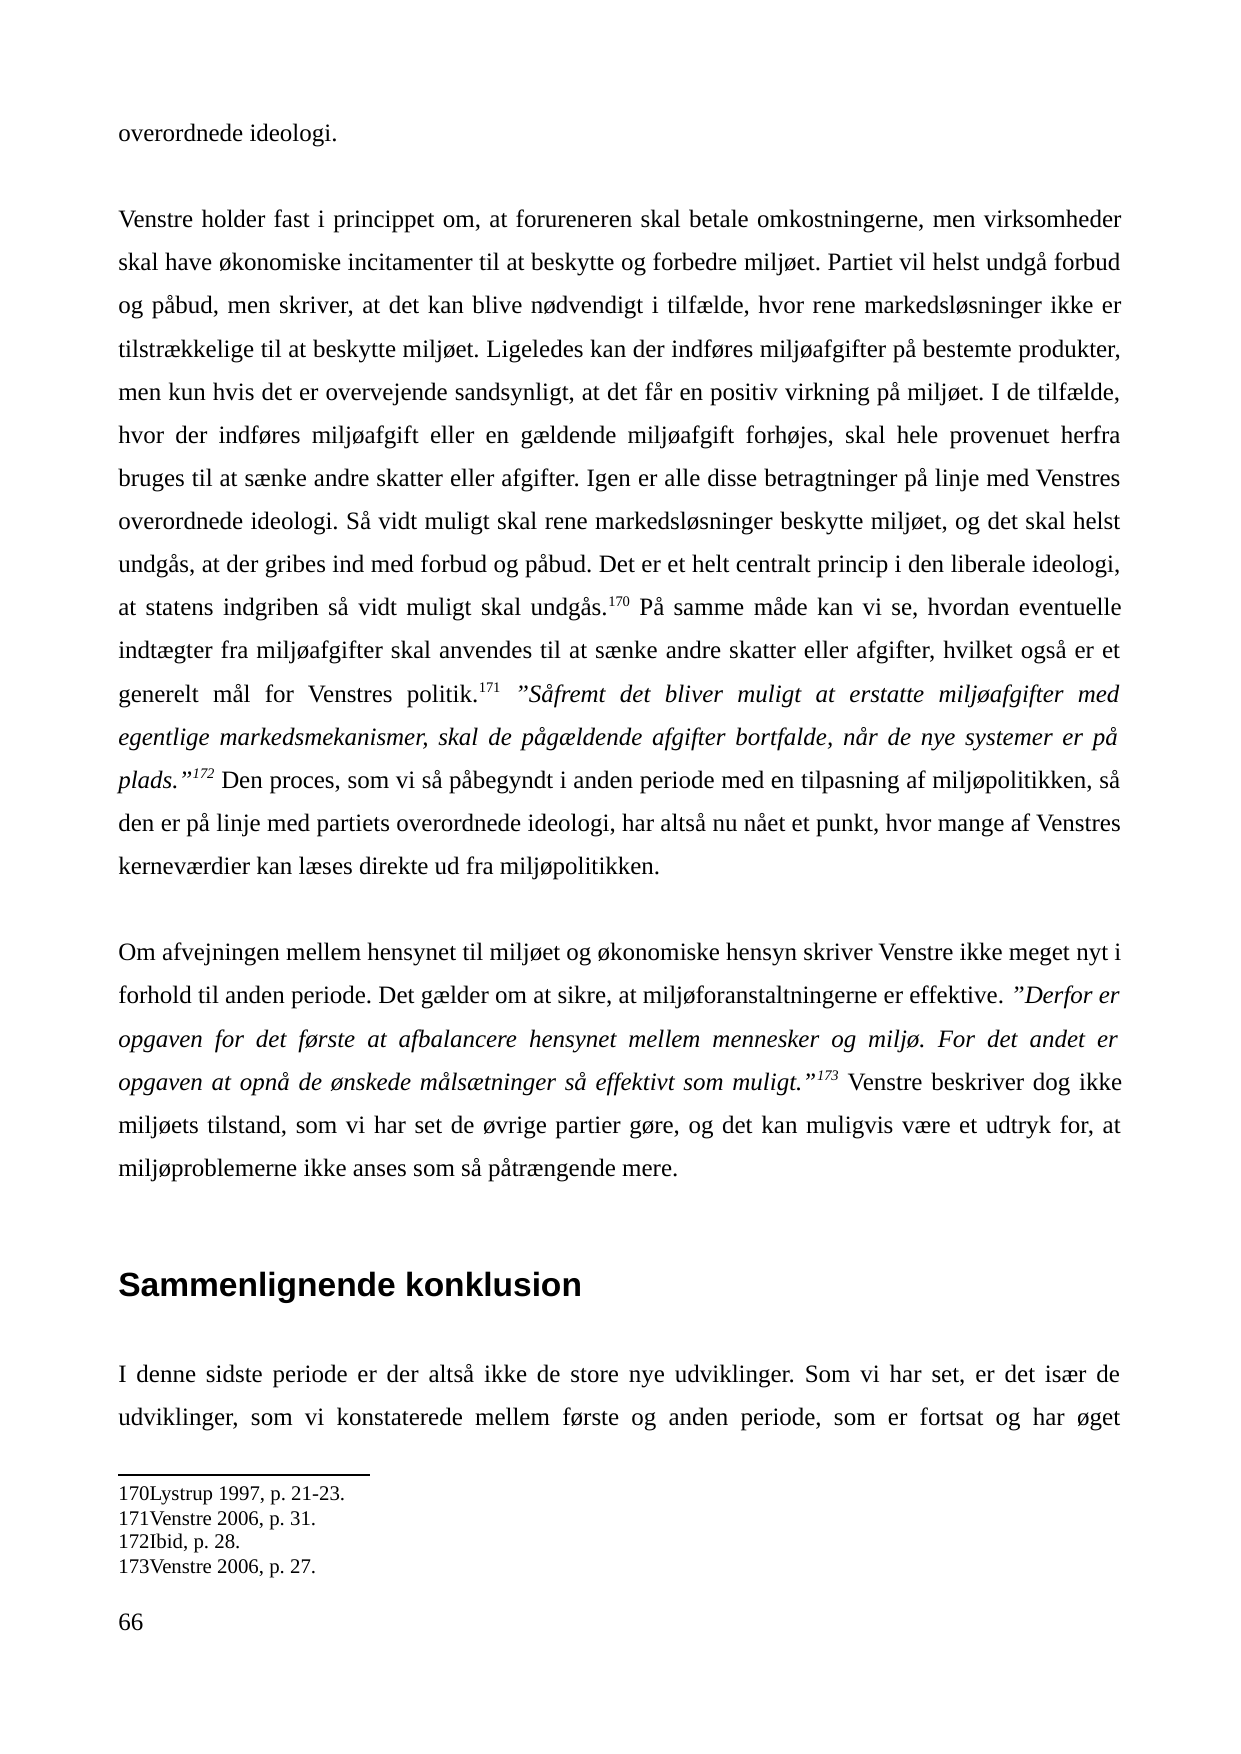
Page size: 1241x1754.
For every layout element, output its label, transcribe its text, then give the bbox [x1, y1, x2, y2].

text Lystrup 1997, p. 21-23. [118, 1481, 1122, 1505]
text Venstre 2006, p. 27. [118, 1553, 1122, 1578]
text Venstre holder fast i princippet om, at forureneren skal betale omkostningerne, men virksomheder skal have økonomiske incitamenter til at beskytte og forbedre miljøet. Partiet vil helst undgå forbud og påbud, men skriver, at det kan blive nødvendigt i tilfælde, hvor rene markedsløsninger ikke er tilstrækkelige til at beskytte miljøet. Ligeledes kan der indføres miljøafgifter på bestemte produkter, men kun hvis det er overvejende sandsynligt, at det får en positiv virkning på miljøet. I de tilfælde, hvor der indføres miljøafgift eller en gældende miljøafgift forhøjes, skal hele provenuet herfra bruges til at sænke andre skatter eller afgifter. Igen er alle disse betragtninger på linje med Venstres overordnede ideologi. Så vidt muligt skal rene markedsløsninger beskytte miljøet, og det skal helst undgås, at der gribes ind med forbud og påbud. Det er et helt centralt princip i den liberale ideologi, at statens indgriben så vidt muligt skal undgås. På samme måde kan vi se, hvordan eventuelle indtægter fra miljøafgifter skal anvendes til at sænke andre skatter eller afgifter, hvilket også er et generelt mål for Venstres politik. ”Såfremt det bliver muligt at erstatte miljøafgifter med egentlige markedsmekanismer, skal de pågældende afgifter bortfalde, når de nye systemer er på plads.” Den proces, som vi så påbegyndt i anden periode med en tilpasning af miljøpolitikken, så den er på linje med partiets overordnede ideologi, har altså nu nået et punkt, hvor mange af Venstres kerneværdier kan læses direkte ud fra miljøpolitikken. [118, 204, 1122, 880]
text Ibid, p. 28. [118, 1529, 1122, 1553]
subtitle Sammenlignende konklusion [118, 1264, 1122, 1303]
text overordnede ideologi. [118, 118, 1122, 147]
text Om afvejningen mellem hensynet til miljøet og økonomiske hensyn skriver Venstre ikke meget nyt i forhold til anden periode. Det gælder om at sikre, at miljøforanstaltningerne er effektive. ”Derfor er opgaven for det første at afbalancere hensynet mellem mennesker og miljø. For det andet er opgaven at opnå de ønskede målsætninger så effektivt som muligt.” Venstre beskriver dog ikke miljøets tilstand, som vi har set de øvrige partier gøre, og det kan muligvis være et udtryk for, at miljøproblemerne ikke anses som så påtrængende mere. [118, 937, 1122, 1182]
text Venstre 2006, p. 31. [118, 1505, 1122, 1529]
text I denne sidste periode er der altså ikke de store nye udviklinger. Som vi har set, er det især de udviklinger, som vi konstaterede mellem første og anden periode, som er fortsat og har øget [118, 1359, 1122, 1431]
